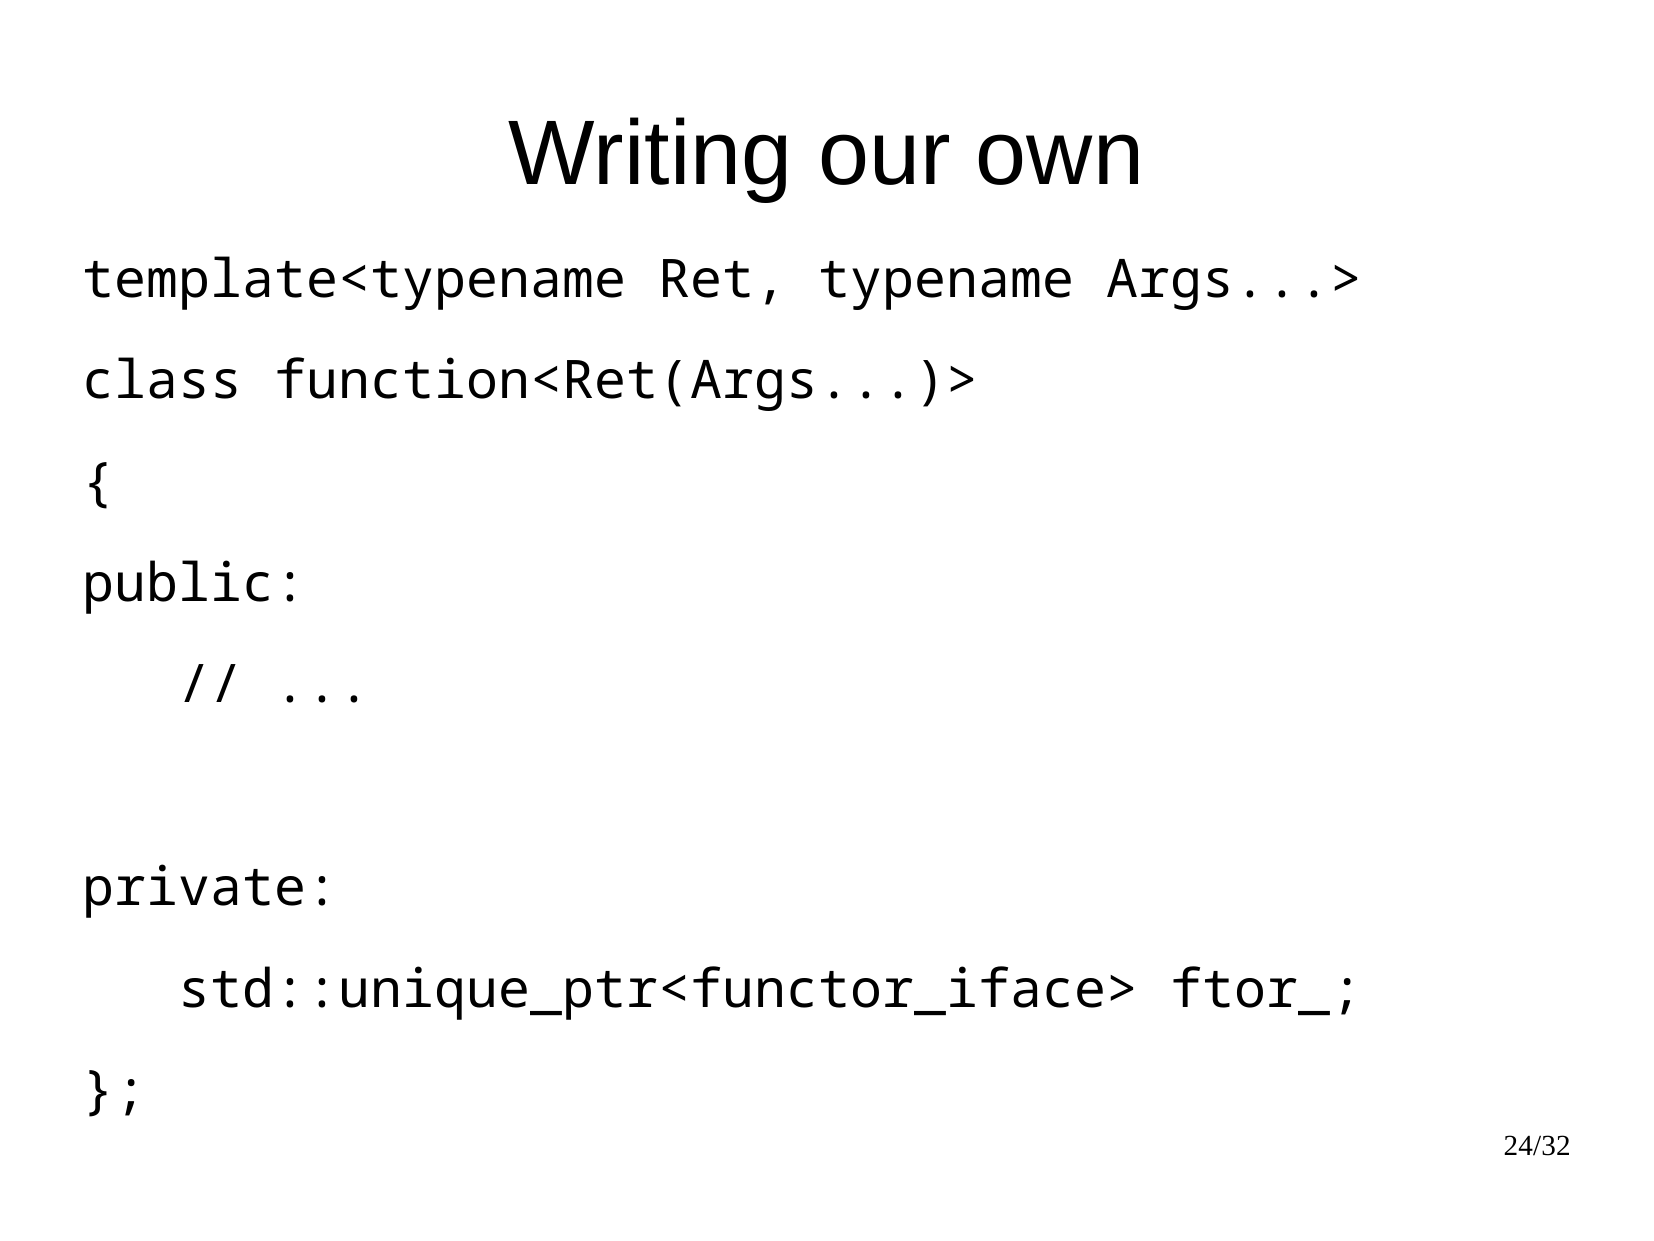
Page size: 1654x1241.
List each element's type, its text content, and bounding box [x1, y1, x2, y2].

title Writing our own [82, 49, 1571, 240]
list template<typename Ret, typename Args...> class function<Ret(Args...)> { public: // ... private: std::unique_ptr<functor_iface> ftor_; }; [82, 240, 1571, 1126]
